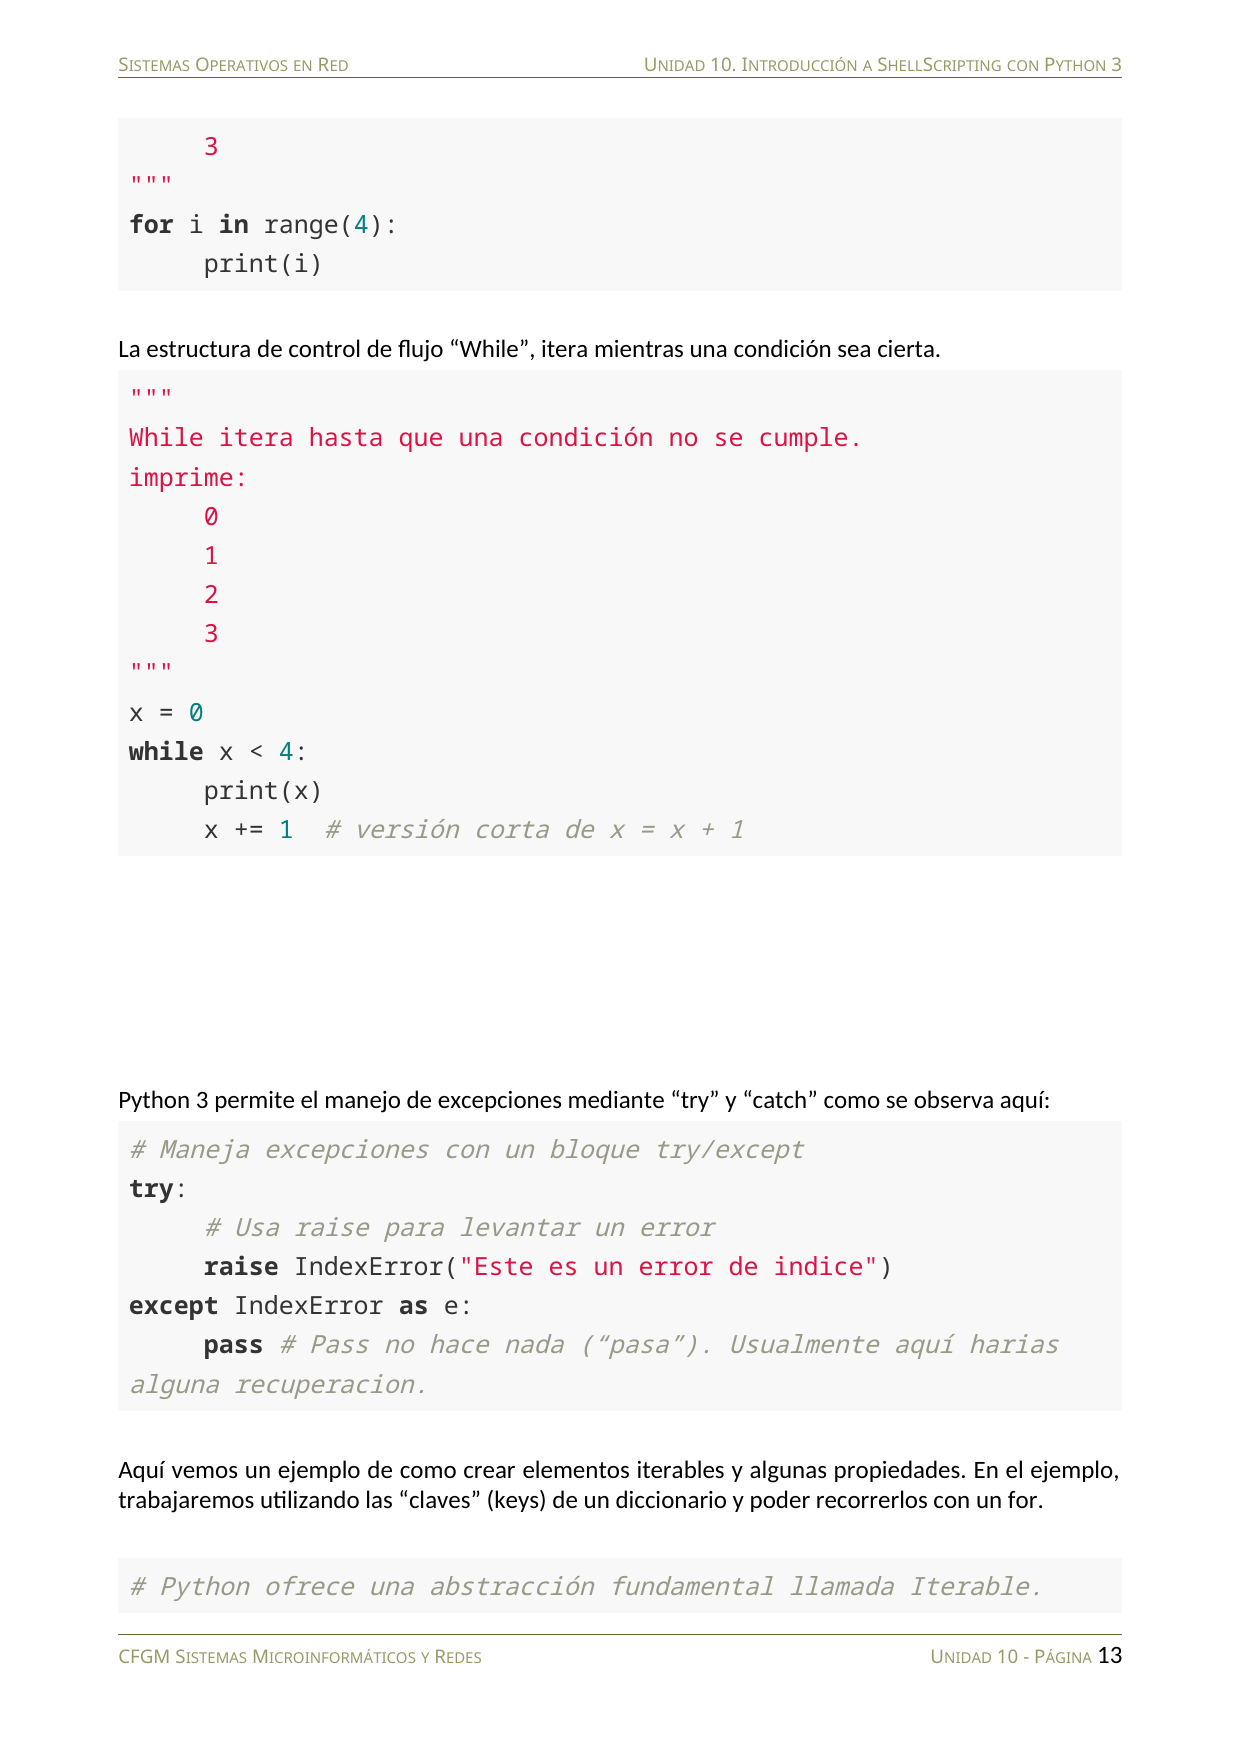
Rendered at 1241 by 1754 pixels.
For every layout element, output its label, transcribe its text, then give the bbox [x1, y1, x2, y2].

table_header 3 """ for i in range(4): print(i) [118, 118, 1122, 291]
text Python 3 permite el manejo de excepciones mediante “try” y “catch” como se observa aquí: [118, 1084, 1122, 1114]
text La estructura de control de flujo “While”, itera mientras una condición sea cierta. [118, 333, 1122, 364]
text Aquí vemos un ejemplo de como crear elementos iterables y algunas propiedades. En el ejemplo, trabajaremos utilizando las “claves” (keys) de un diccionario y poder recorrerlos con un for. [118, 1454, 1122, 1515]
table_header """ While itera hasta que una condición no se cumple. imprime: 0 1 2 3 """ x = 0 while x < 4: print(x) x += 1 # versión corta de x = x + 1 [118, 370, 1122, 856]
table_header # Maneja excepciones con un bloque try/except try: # Usa raise para levantar un error raise IndexError("Este es un error de indice") except IndexError as e: pass # Pass no hace nada (“pasa”). Usualmente aquí harias alguna recuperacion. [118, 1121, 1122, 1411]
table_header # Python ofrece una abstracción fundamental llamada Iterable. [118, 1558, 1122, 1613]
